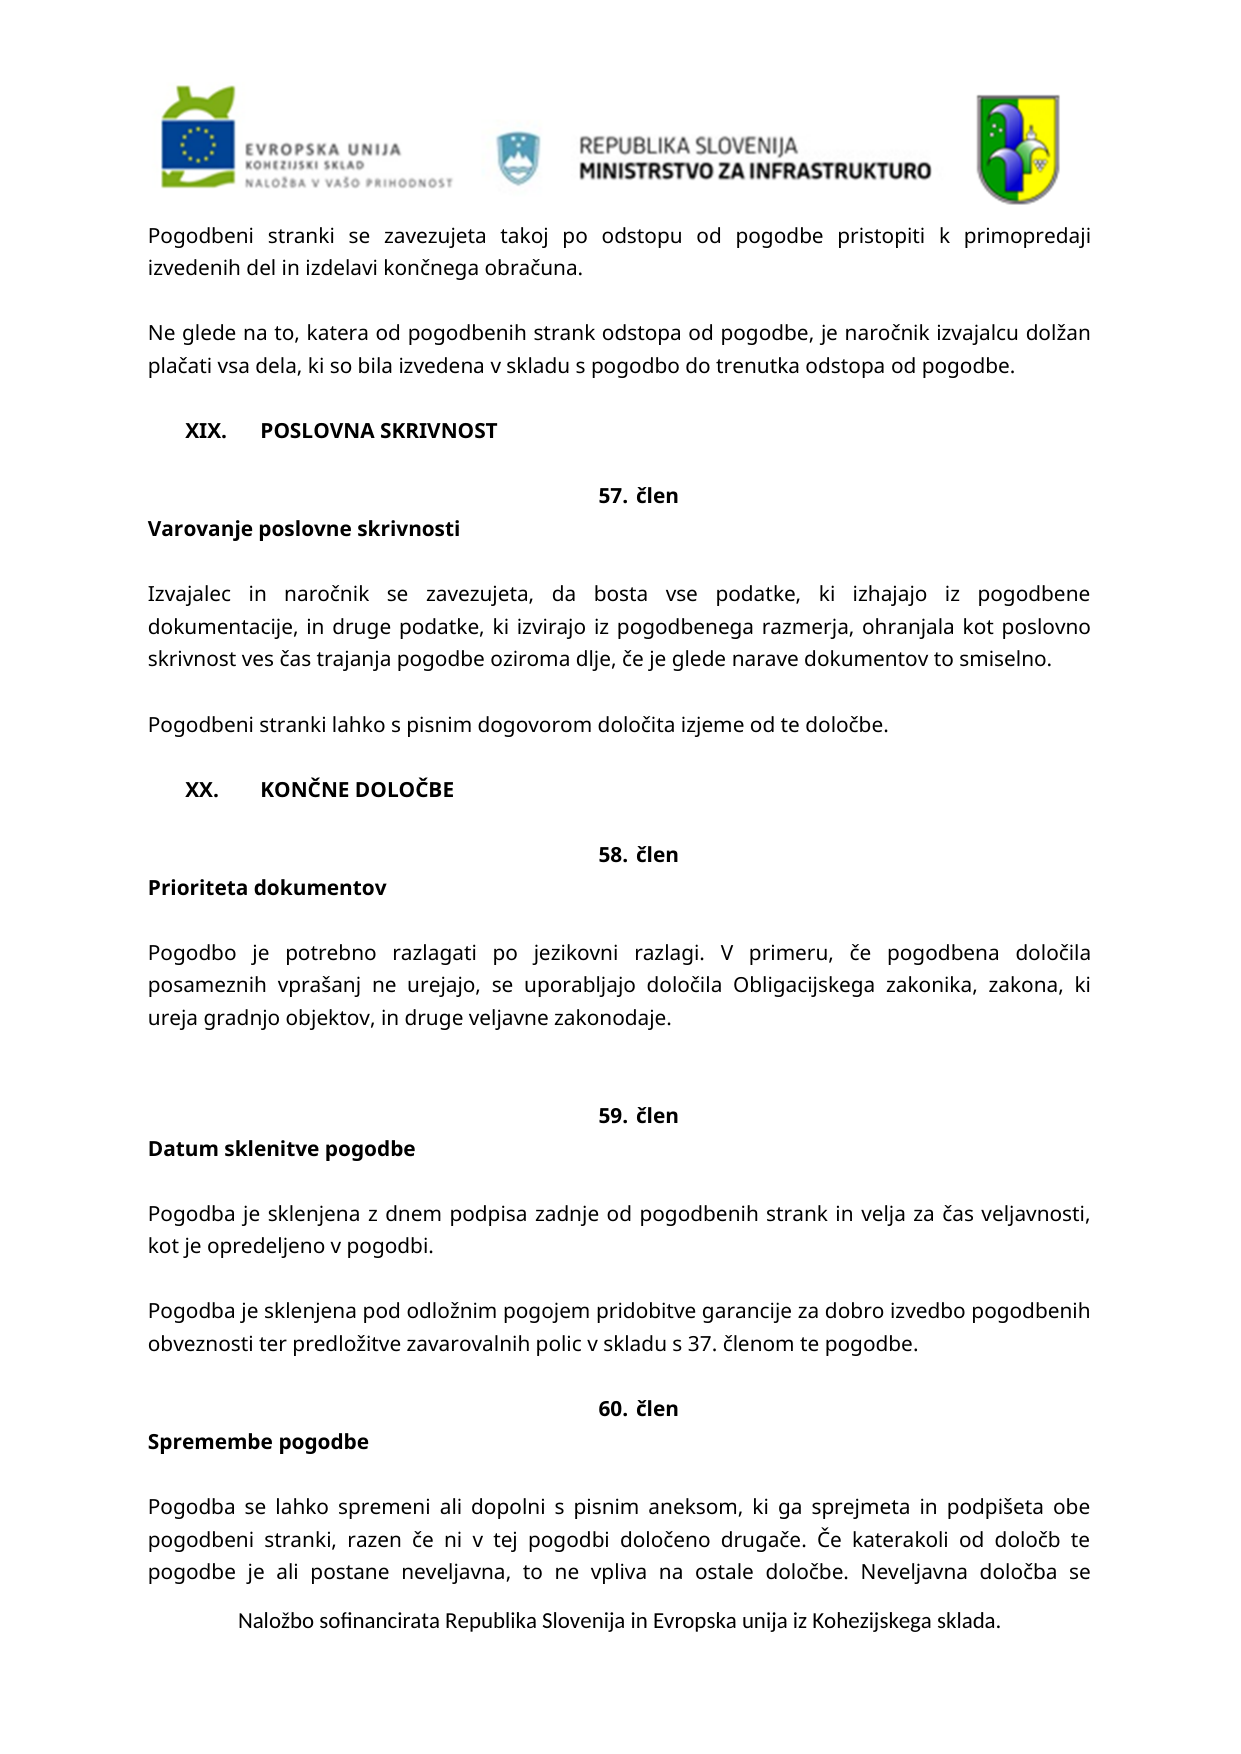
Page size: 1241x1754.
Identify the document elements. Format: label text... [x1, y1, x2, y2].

text Varovanje poslovne skrivnosti [148, 514, 1092, 543]
text Pogodbeni stranki se zavezujeta takoj po odstopu od pogodbe pristopiti k primopredaji izvedenih del in izdelavi končnega obračuna. [148, 221, 1092, 282]
list POSLOVNA SKRIVNOST [185, 416, 1092, 445]
text Pogodba je sklenjena z dnem podpisa zadnje od pogodbenih strank in velja za čas veljavnosti, kot je opredeljeno v pogodbi. [148, 1199, 1092, 1260]
text Pogodbo je potrebno razlagati po jezikovni razlagi. V primeru, če pogodbena določila posameznih vprašanj ne urejajo, se uporabljajo določila Obligacijskega zakonika, zakona, ki ureja gradnjo objektov, in druge veljavne zakonodaje. [148, 938, 1092, 1032]
text Pogodbeni stranki lahko s pisnim dogovorom določita izjeme od te določbe. [148, 710, 1092, 738]
text Izvajalec in naročnik se zavezujeta, da bosta vse podatke, ki izhajajo iz pogodbene dokumentacije, in druge podatke, ki izvirajo iz pogodbenega razmerja, ohranjala kot poslovno skrivnost ves čas trajanja pogodbe oziroma dlje, če je glede narave dokumentov to smiselno. [148, 579, 1092, 673]
text Prioriteta dokumentov [148, 873, 1092, 901]
text Ne glede na to, katera od pogodbenih strank odstopa od pogodbe, je naročnik izvajalcu dolžan plačati vsa dela, ki so bila izvedena v skladu s pogodbo do trenutka odstopa od pogodbe. [148, 318, 1092, 379]
text Pogodba je sklenjena pod odložnim pogojem pridobitve garancije za dobro izvedbo pogodbenih obveznosti ter predložitve zavarovalnih polic v skladu s 37. členom te pogodbe. [148, 1297, 1092, 1358]
list člen [185, 482, 1092, 510]
list člen [185, 840, 1092, 869]
text Spremembe pogodbe [148, 1427, 1092, 1456]
list člen [185, 1101, 1092, 1129]
text Pogodba se lahko spremeni ali dopolni s pisnim aneksom, ki ga sprejmeta in podpišeta obe pogodbeni stranki, razen če ni v tej pogodbi določeno drugače. Če katerakoli od določb te pogodbe je ali postane neveljavna, to ne vpliva na ostale določbe. Neveljavna določba se [148, 1492, 1092, 1586]
list KONČNE DOLOČBE [185, 775, 1092, 803]
text Datum sklenitve pogodbe [148, 1134, 1092, 1162]
list člen [185, 1394, 1092, 1423]
